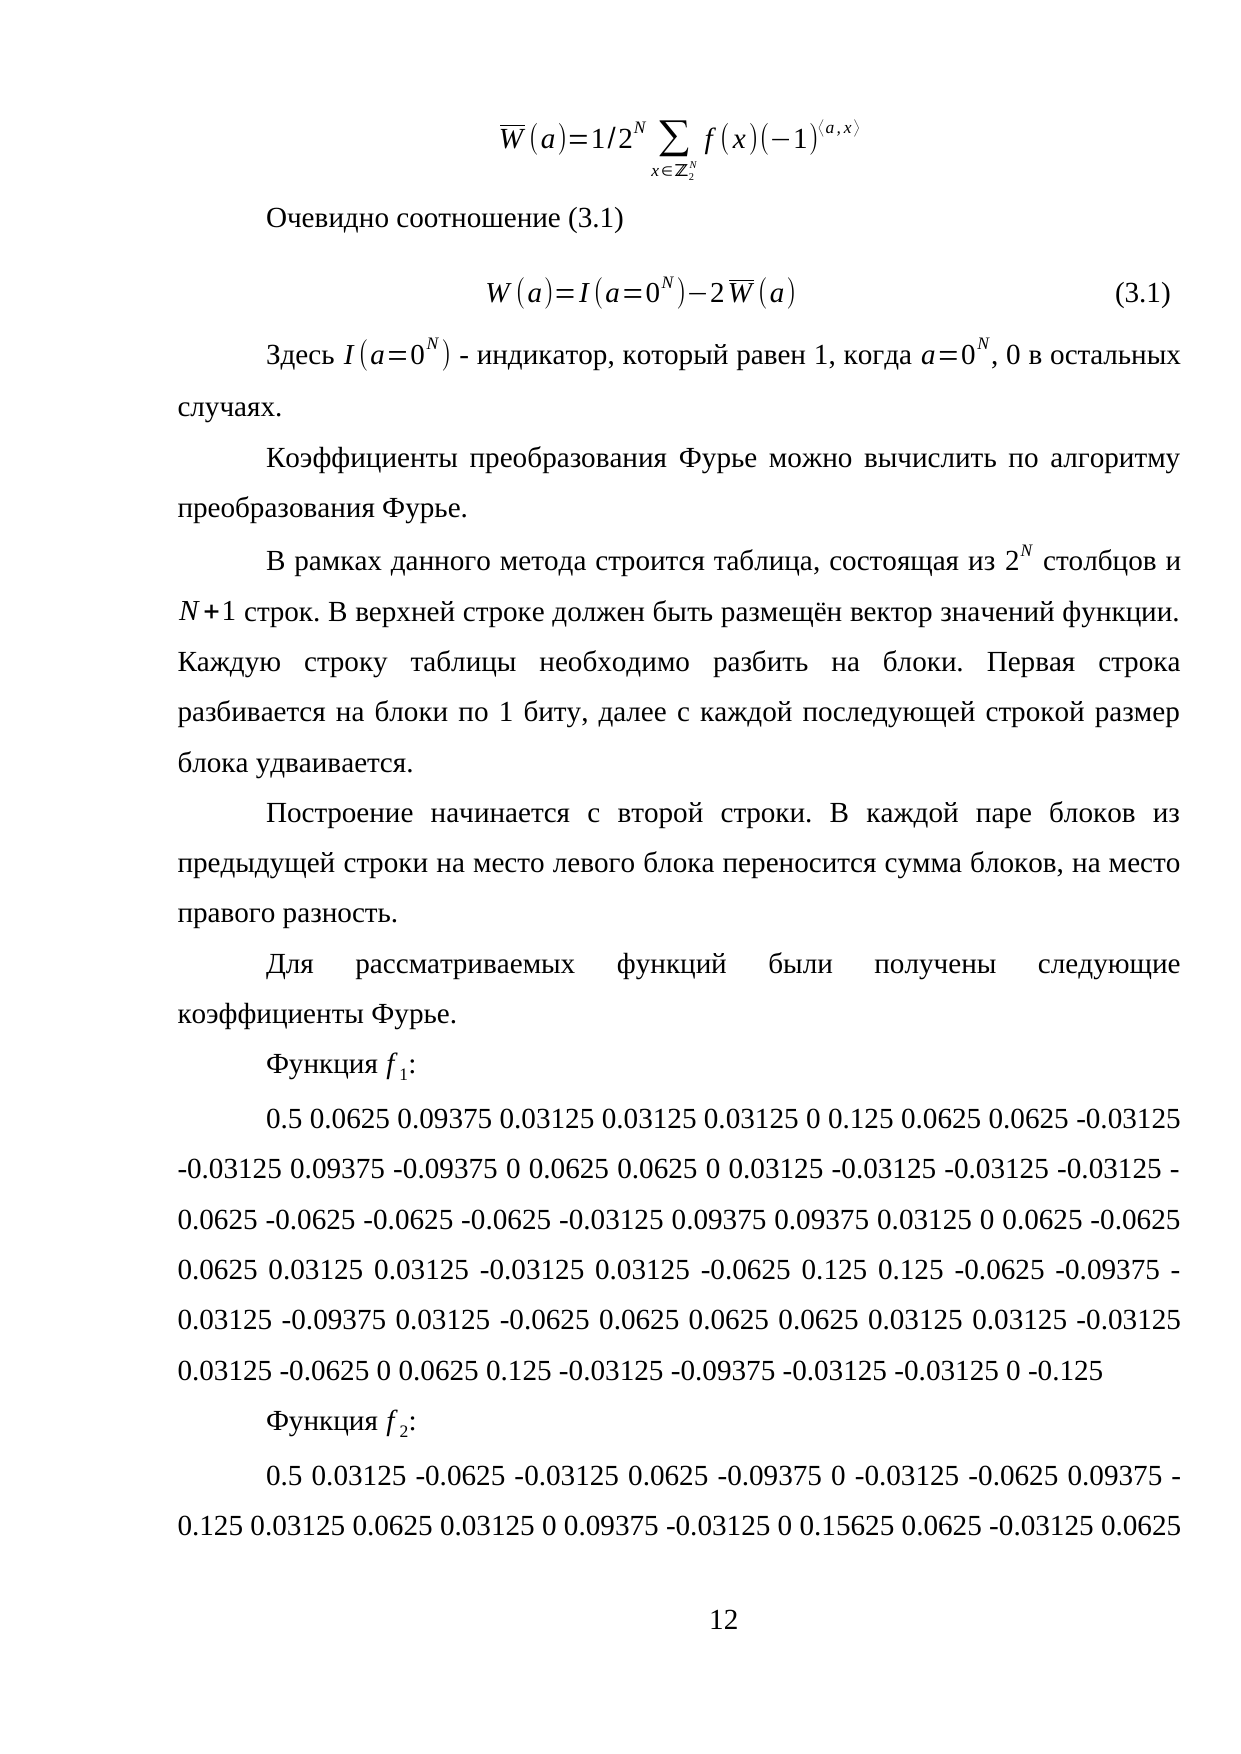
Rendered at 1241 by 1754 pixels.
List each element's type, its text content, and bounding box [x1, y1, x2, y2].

table_header (3.1) [1104, 267, 1181, 334]
text Для рассматриваемых функций были получены следующие коэффициенты Фурье. [177, 946, 1181, 1030]
table_header [177, 267, 1104, 334]
text Функция : [177, 1047, 1181, 1084]
text 0.5 0.03125 -0.0625 -0.03125 0.0625 -0.09375 0 -0.03125 -0.0625 0.09375 -0.125 0.03125 0.0625 0.03125 0 0.09375 -0.03125 0 0.15625 0.0625 -0.03125 0.0625 [177, 1458, 1181, 1542]
text Очевидно соотношение (3.1) [177, 200, 1181, 233]
text Построение начинается с второй строки. В каждой паре блоков из предыдущей строки на место левого блока переносится сумма блоков, на место правого разность. [177, 795, 1181, 929]
text В рамках данного метода строится таблица, состоящая из столбцов и строк. В верхней строке должен быть размещён вектор значений функции. Каждую строку таблицы необходимо разбить на блоки. Первая строка разбивается на блоки по 1 биту, далее с каждой последующей строкой размер блока удваивается. [177, 540, 1181, 778]
text Здесь - индикатор, который равен 1, когда , 0 в остальных случаях. [177, 334, 1181, 423]
text 0.5 0.0625 0.09375 0.03125 0.03125 0.03125 0 0.125 0.0625 0.0625 -0.03125 -0.03125 0.09375 -0.09375 0 0.0625 0.0625 0 0.03125 -0.03125 -0.03125 -0.03125 -0.0625 -0.0625 -0.0625 -0.0625 -0.03125 0.09375 0.09375 0.03125 0 0.0625 -0.0625 0.0625 0.03125 0.03125 -0.03125 0.03125 -0.0625 0.125 0.125 -0.0625 -0.09375 -0.03125 -0.09375 0.03125 -0.0625 0.0625 0.0625 0.0625 0.03125 0.03125 -0.03125 0.03125 -0.0625 0 0.0625 0.125 -0.03125 -0.09375 -0.03125 -0.03125 0 -0.125 [177, 1101, 1181, 1386]
text Функция : [177, 1403, 1181, 1441]
text Коэффициенты преобразования Фурье можно вычислить по алгоритму преобразования Фурье. [177, 440, 1181, 524]
